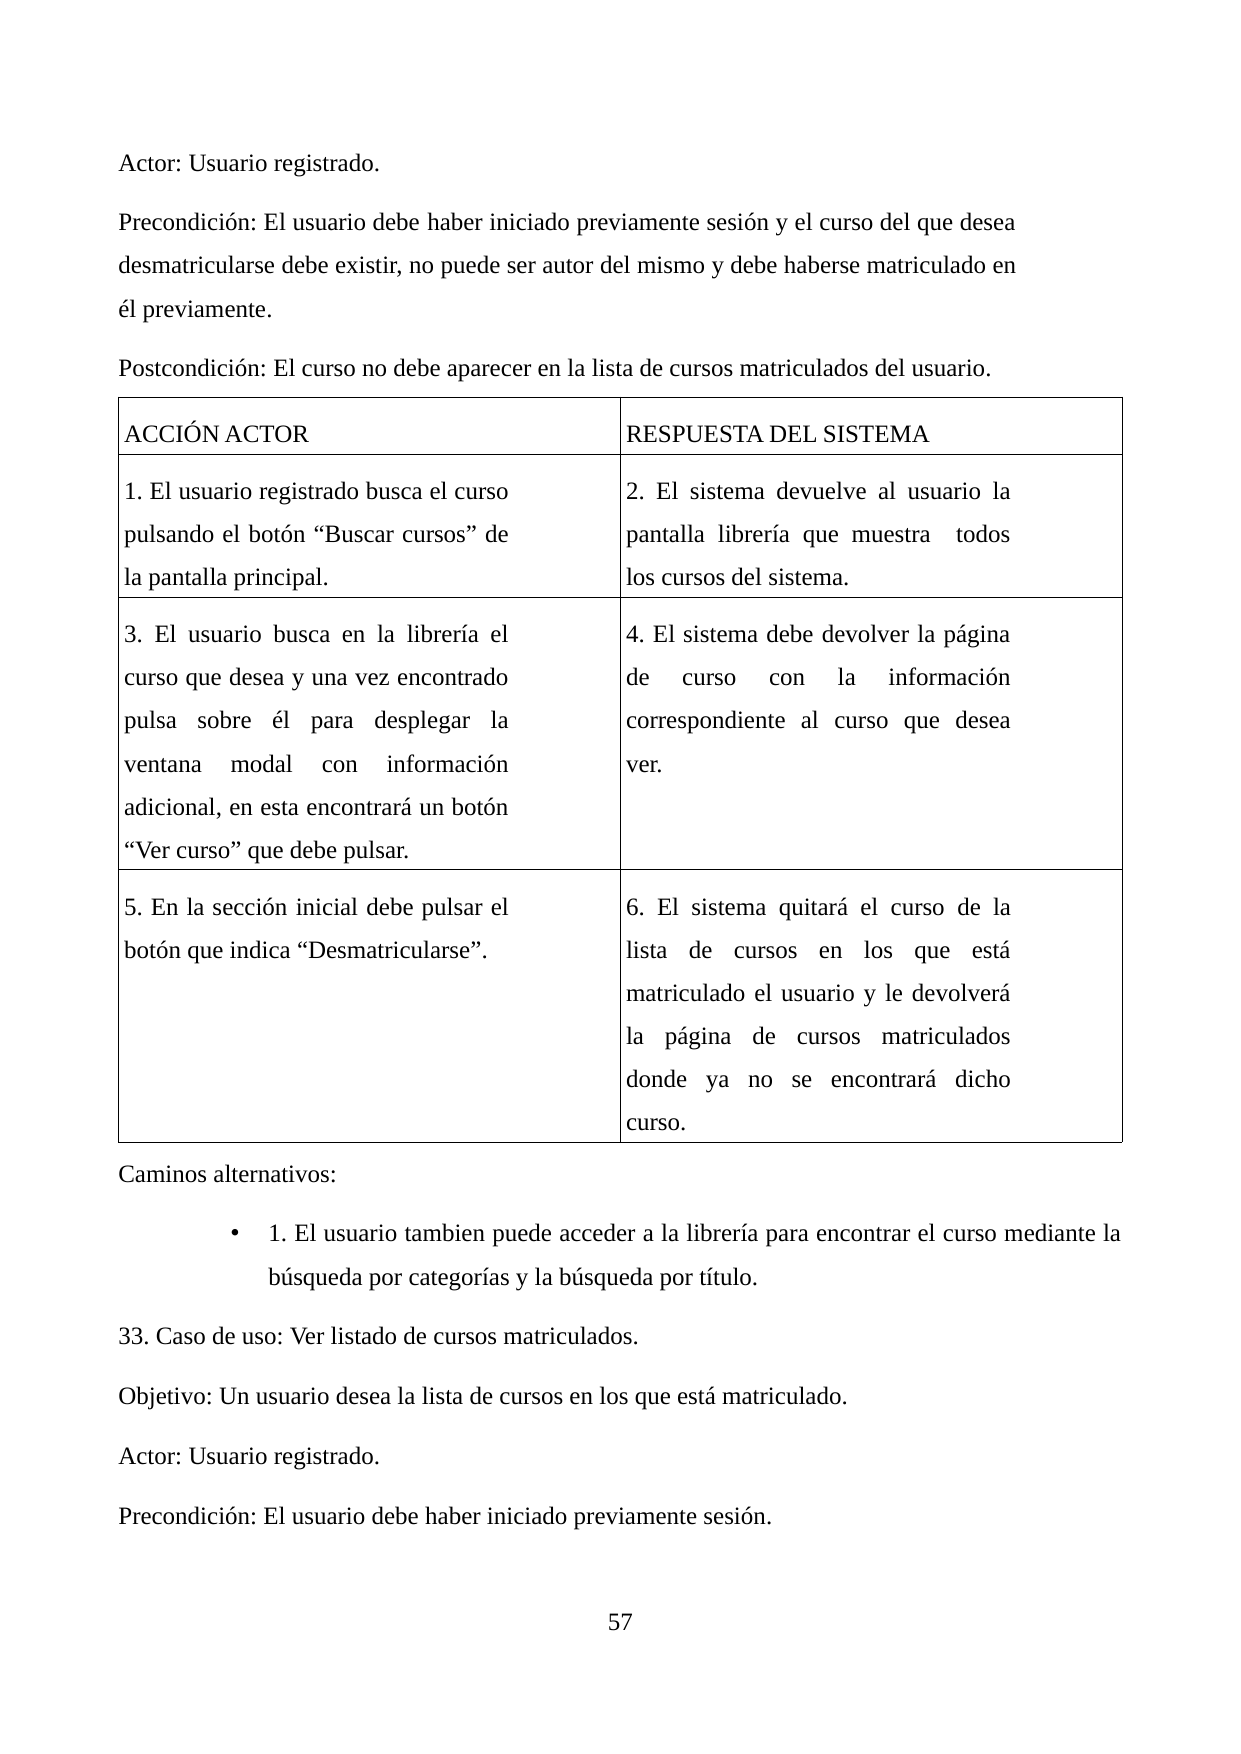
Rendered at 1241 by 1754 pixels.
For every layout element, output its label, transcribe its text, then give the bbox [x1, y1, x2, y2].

text Caminos alternativos: [118, 1159, 1017, 1187]
table_cell 5. En la sección inicial debe pulsar el botón que indica “Desmatricularse”. [119, 870, 620, 1142]
text Precondición: El usuario debe haber iniciado previamente sesión. [118, 1501, 1017, 1529]
table_cell 3. El usuario busca en la librería el curso que desea y una vez encontrado pulsa sobre él para desplegar la ventana modal con información adicional, en esta encontrará un botón “Ver curso” que debe pulsar. [119, 598, 620, 869]
text Postcondición: El curso no debe aparecer en la lista de cursos matriculados del usuario. [118, 353, 1017, 382]
text Objetivo: Un usuario desea la lista de cursos en los que está matriculado. [118, 1381, 1017, 1410]
table_cell 2. El sistema devuelve al usuario la pantalla librería que muestra todos los cursos del sistema. [621, 455, 1122, 597]
table_cell 4. El sistema debe devolver la página de curso con la información correspondiente al curso que desea ver. [621, 598, 1122, 869]
text Actor: Usuario registrado. [118, 148, 1017, 176]
table_header ACCIÓN ACTOR [119, 398, 620, 453]
table_cell 6. El sistema quitará el curso de la lista de cursos en los que está matriculado el usuario y le devolverá la página de cursos matriculados donde ya no se encontrará dicho curso. [621, 870, 1122, 1142]
list 1. El usuario tambien puede acceder a la librería para encontrar el curso mediante la búsqueda por categorías y la búsqueda por título. [231, 1218, 1122, 1290]
table_cell 1. El usuario registrado busca el curso pulsando el botón “Buscar cursos” de la pantalla principal. [119, 455, 620, 597]
text Actor: Usuario registrado. [118, 1441, 1017, 1470]
table_header RESPUESTA DEL SISTEMA [621, 398, 1122, 453]
text 33. Caso de uso: Ver listado de cursos matriculados. [118, 1321, 1017, 1350]
text Precondición: El usuario debe haber iniciado previamente sesión y el curso del que desea desmatricularse debe existir, no puede ser autor del mismo y debe haberse matriculado en él previamente. [118, 207, 1017, 322]
